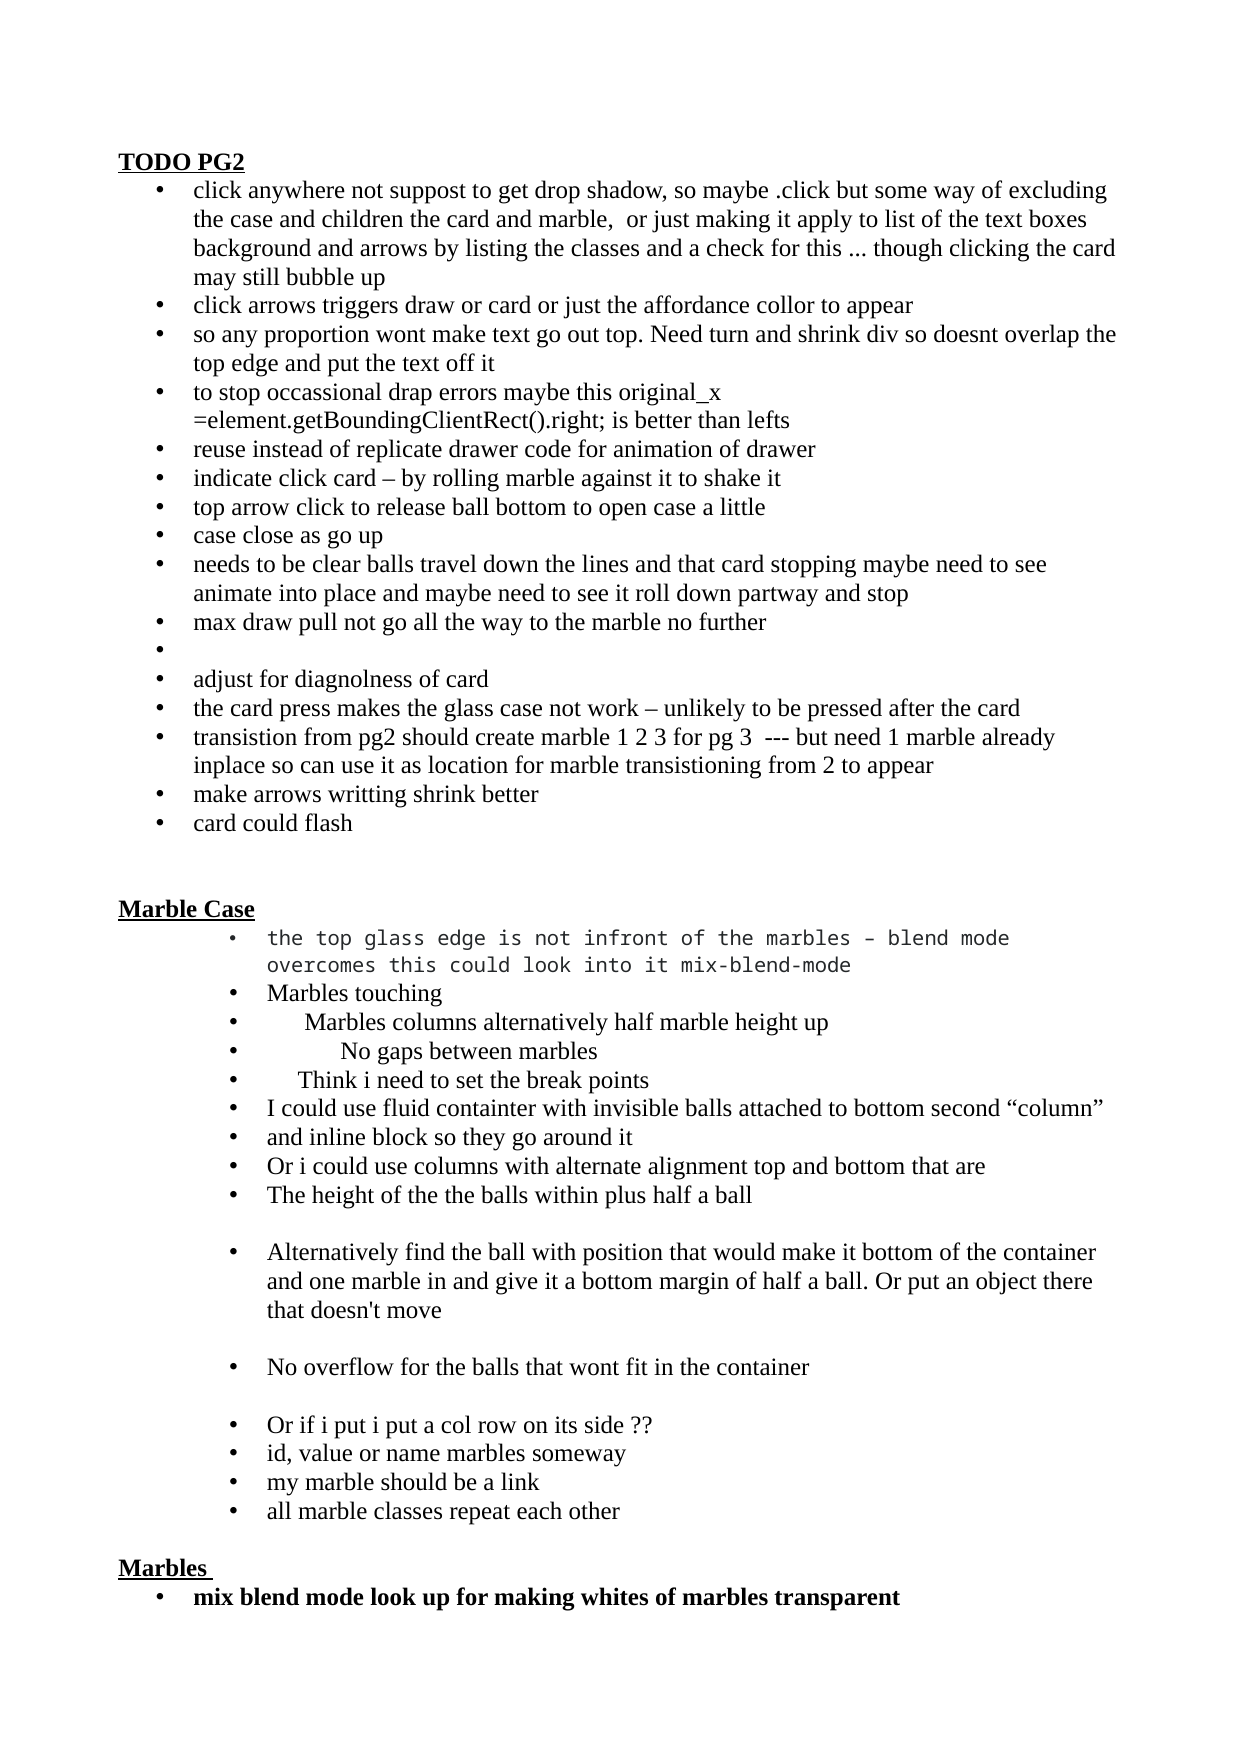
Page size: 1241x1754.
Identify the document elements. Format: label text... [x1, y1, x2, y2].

list adjust for diagnolness of card [156, 664, 1122, 693]
list Or if i put i put a col row on its side ?? [229, 1410, 1122, 1438]
list top arrow click to release ball bottom to open case a little [156, 492, 1122, 521]
text TODO PG2 [118, 147, 1122, 176]
list Marbles touching [229, 978, 1122, 1007]
list indicate click card – by rolling marble against it to shake it [156, 463, 1122, 492]
list Marbles columns alternatively half marble height up [229, 1007, 1122, 1036]
list reuse instead of replicate drawer code for animation of drawer [156, 434, 1122, 463]
list transistion from pg2 should create marble 1 2 3 for pg 3 --- but need 1 marble already inplace so can use it as location for marble transistioning from 2 to appear [156, 722, 1122, 779]
list case close as go up [156, 521, 1122, 549]
list card could flash [156, 808, 1122, 837]
list all marble classes repeat each other [229, 1496, 1122, 1525]
list Or i could use columns with alternate alignment top and bottom that are [229, 1151, 1122, 1180]
list mix blend mode look up for making whites of marbles transparent [156, 1582, 1122, 1611]
list I could use fluid containter with invisible balls attached to bottom second “column” [229, 1093, 1122, 1122]
list the card press makes the glass case not work – unlikely to be pressed after the card [156, 693, 1122, 722]
list my marble should be a link [229, 1467, 1122, 1496]
list make arrows writting shrink better [156, 779, 1122, 808]
list and inline block so they go around it [229, 1122, 1122, 1151]
text Marbles [118, 1553, 1122, 1582]
text Marble Case [118, 894, 1122, 923]
list id, value or name marbles someway [229, 1438, 1122, 1467]
list so any proportion wont make text go out top. Need turn and shrink div so doesnt overlap the top edge and put the text off it [156, 319, 1122, 377]
list click anywhere not suppost to get drop shadow, so maybe .click but some way of excluding the case and children the card and marble, or just making it apply to list of the text boxes background and arrows by listing the classes and a check for this ... though clicking the card may still bubble up [156, 176, 1122, 291]
list Alternatively find the ball with position that would make it bottom of the container and one marble in and give it a bottom margin of half a ball. Or put an object there that doesn't move [229, 1237, 1122, 1323]
list to stop occassional drap errors maybe this original_x =element.getBoundingClientRect().right; is better than lefts [156, 377, 1122, 434]
list needs to be clear balls travel down the lines and that card stopping maybe need to see animate into place and maybe need to see it roll down partway and stop [156, 549, 1122, 607]
list The height of the the balls within plus half a ball [229, 1180, 1122, 1208]
list the top glass edge is not infront of the marbles – blend mode overcomes this could look into it mix-blend-mode [229, 923, 1122, 978]
list No gaps between marbles [229, 1036, 1122, 1065]
list No overflow for the balls that wont fit in the container [229, 1352, 1122, 1381]
list click arrows triggers draw or card or just the affordance collor to appear [156, 291, 1122, 319]
list Think i need to set the break points [229, 1065, 1122, 1093]
list max draw pull not go all the way to the marble no further [156, 607, 1122, 636]
